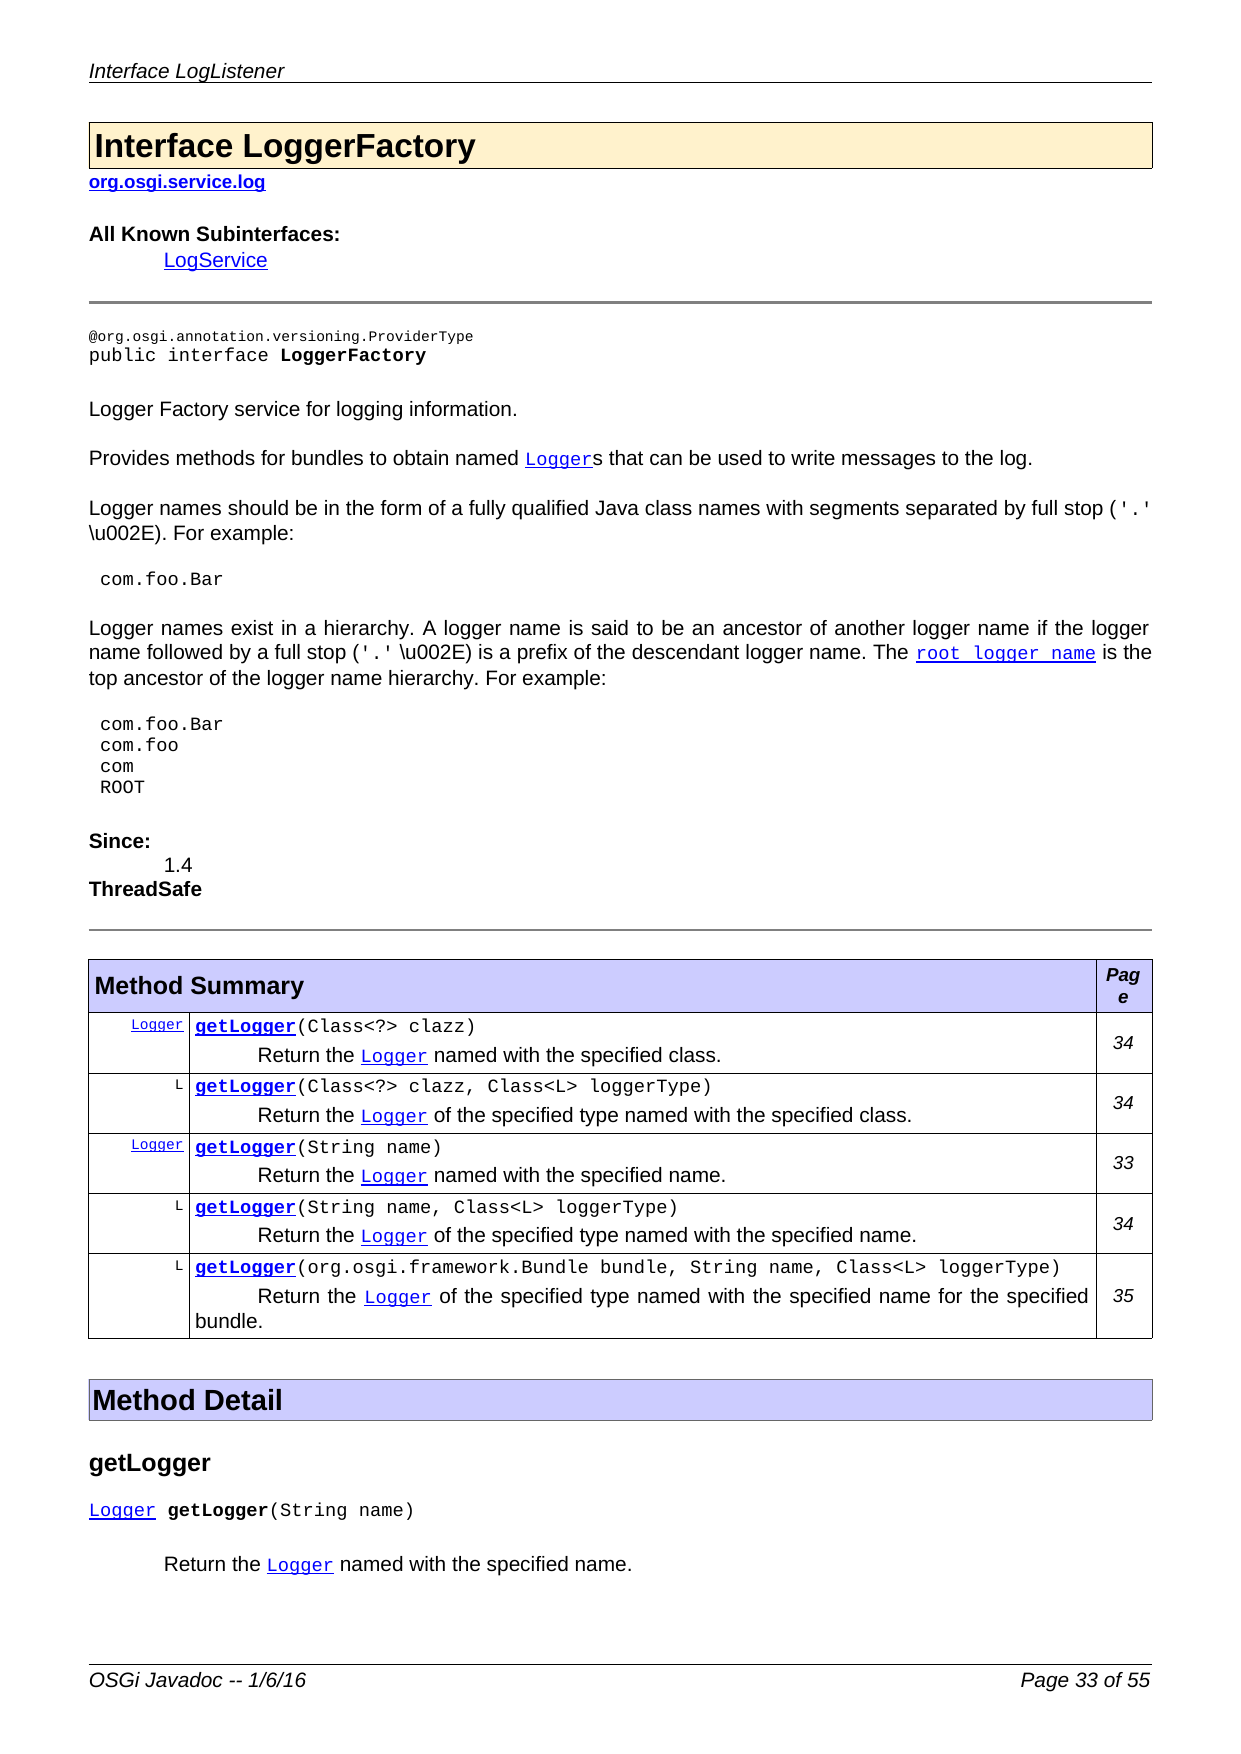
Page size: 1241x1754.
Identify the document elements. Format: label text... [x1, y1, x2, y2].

text Logger names exist in a hierarchy. A logger name is said to be an ancestor of another logger name if the logger name followed by a full stop ('.' \u002E) is a prefix of the descendant logger name. The root logger name is the top ancestor of the logger name hierarchy. For example: [88, 616, 1152, 689]
table_cell L [89, 1194, 189, 1253]
text Since: [88, 828, 1152, 852]
text LogService [163, 248, 1152, 272]
table_cell L [89, 1074, 189, 1133]
table_cell getLogger(String name, Class<L> loggerType) Return the Logger of the specified type named with the specified name. [190, 1194, 1096, 1253]
table_cell getLogger(org.osgi.framework.Bundle bundle, String name, Class<L> loggerType) Return the Logger of the specified type named with the specified name for the specified bundle. [190, 1254, 1096, 1338]
table_cell 33 [1097, 1254, 1152, 1338]
text Logger names should be in the form of a fully qualified Java class names with segments separated by full stop ('.' \u002E). For example: [88, 496, 1152, 545]
table_cell L [89, 1254, 189, 1338]
text Logger Factory service for logging information. [88, 397, 1152, 421]
table_cell 33 [1097, 1194, 1152, 1253]
table_cell 33 [1097, 1013, 1152, 1072]
table_cell getLogger(Class<?> clazz, Class<L> loggerType) Return the Logger of the specified type named with the specified class. [190, 1074, 1096, 1133]
text Provides methods for bundles to obtain named Loggers that can be used to write messages to the log. [88, 446, 1152, 471]
text 1.4 [163, 852, 1152, 876]
table_cell Logger [89, 1134, 189, 1193]
text org.osgi.service.log [88, 171, 1152, 193]
table_header Page [1097, 960, 1152, 1012]
subtitle All Known Subinterfaces: [88, 222, 1152, 246]
text com.foo.Bar com.foo com ROOT [88, 714, 1152, 799]
subtitle getLogger [88, 1448, 1152, 1477]
text Return the Logger named with the specified name. [163, 1551, 1152, 1577]
table_cell getLogger(String name) Return the Logger named with the specified name. [190, 1134, 1096, 1193]
table_cell Logger [89, 1013, 189, 1072]
table_header Method Summary [89, 960, 1096, 1012]
table_cell 33 [1097, 1074, 1152, 1133]
text ThreadSafe [88, 876, 1152, 900]
text com.foo.Bar [88, 570, 1152, 591]
table_cell getLogger(Class<?> clazz) Return the Logger named with the specified class. [190, 1013, 1096, 1072]
subtitle Interface LoggerFactory [90, 123, 1152, 168]
text @org.osgi.annotation.versioning.ProviderType public interface LoggerFactory [88, 330, 1152, 367]
text Logger getLogger(String name) [88, 1501, 1152, 1522]
subtitle Method Detail [90, 1380, 1152, 1420]
table_cell 32 [1097, 1134, 1152, 1193]
